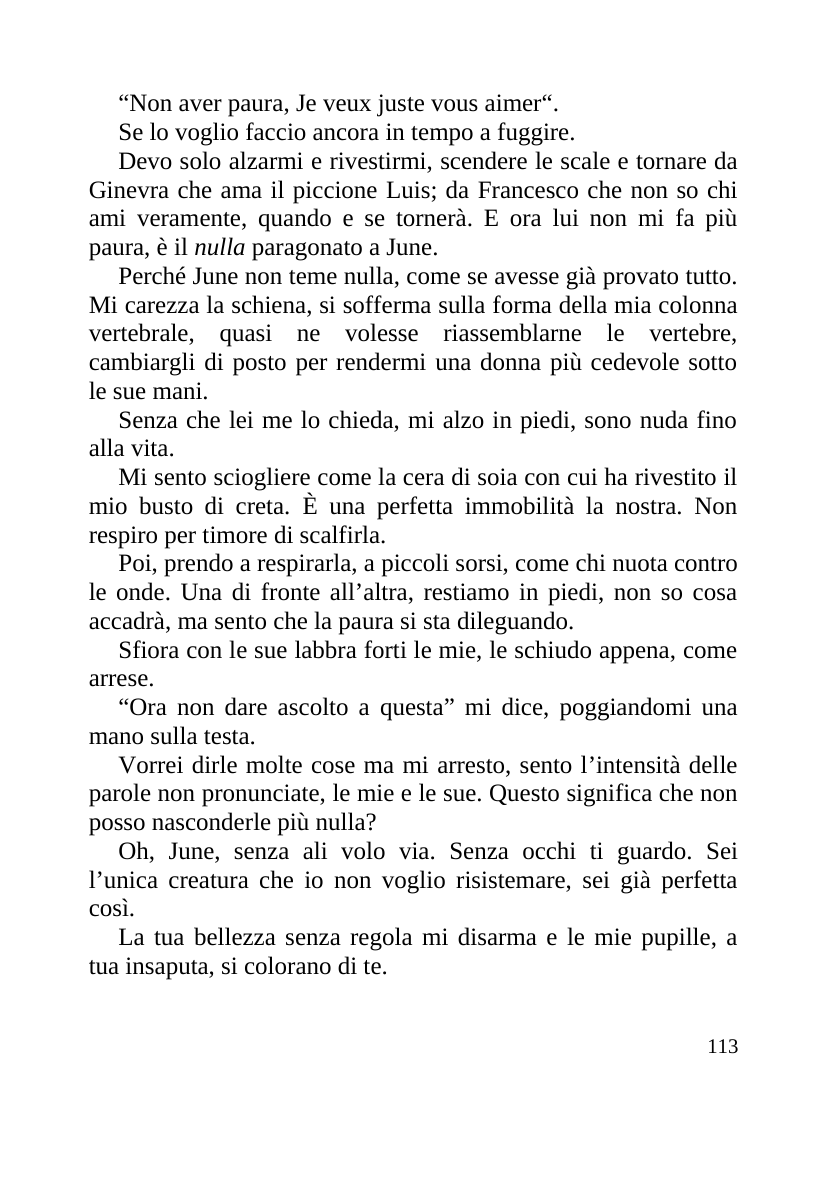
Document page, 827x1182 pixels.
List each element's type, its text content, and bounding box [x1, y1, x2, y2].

text Mi sento sciogliere come la cera di soia con cui ha rivestito il mio busto di creta. è una perfetta immobilità la nostra. Non respiro per timore di scalfirla. [88, 462, 738, 548]
text “Ora non dare ascolto a questa” mi dice, poggiandomi una mano sulla testa. [88, 692, 738, 750]
text Perché June non teme nulla, come se avesse già provato tutto. Mi carezza la schiena, si sofferma sulla forma della mia colonna vertebrale, quasi ne volesse riassemblarne le vertebre, cambiargli di posto per rendermi una donna più cedevole sotto le sue mani. [88, 261, 738, 405]
text Sfiora con le sue labbra forti le mie, le schiudo appena, come arrese. [88, 635, 738, 692]
text “Non aver paura, Je veux juste vous aimer“. [88, 88, 738, 117]
text Poi, prendo a respirarla, a piccoli sorsi, come chi nuota contro le onde. Una di fronte all’altra, restiamo in piedi, non so cosa accadrà, ma sento che la paura si sta dileguando. [88, 548, 738, 635]
text Senza che lei me lo chieda, mi alzo in piedi, sono nuda fino alla vita. [88, 405, 738, 462]
text Devo solo alzarmi e rivestirmi, scendere le scale e tornare da Ginevra che ama il piccione Luis; da Francesco che non so chi ami veramente, quando e se tornerà. E ora lui non mi fa più paura, è il nulla paragonato a June. [88, 146, 738, 261]
text La tua bellezza senza regola mi disarma e le mie pupille, a tua insaputa, si colorano di te. [88, 922, 738, 980]
text Vorrei dirle molte cose ma mi arresto, sento l’intensità delle parole non pronunciate, le mie e le sue. Questo significa che non posso nasconderle più nulla? [88, 750, 738, 836]
text Se lo voglio faccio ancora in tempo a fuggire. [88, 117, 738, 146]
text Oh, June, senza ali volo via. Senza occhi ti guardo. Sei l’unica creatura che io non voglio risistemare, sei già perfetta così. [88, 836, 738, 922]
